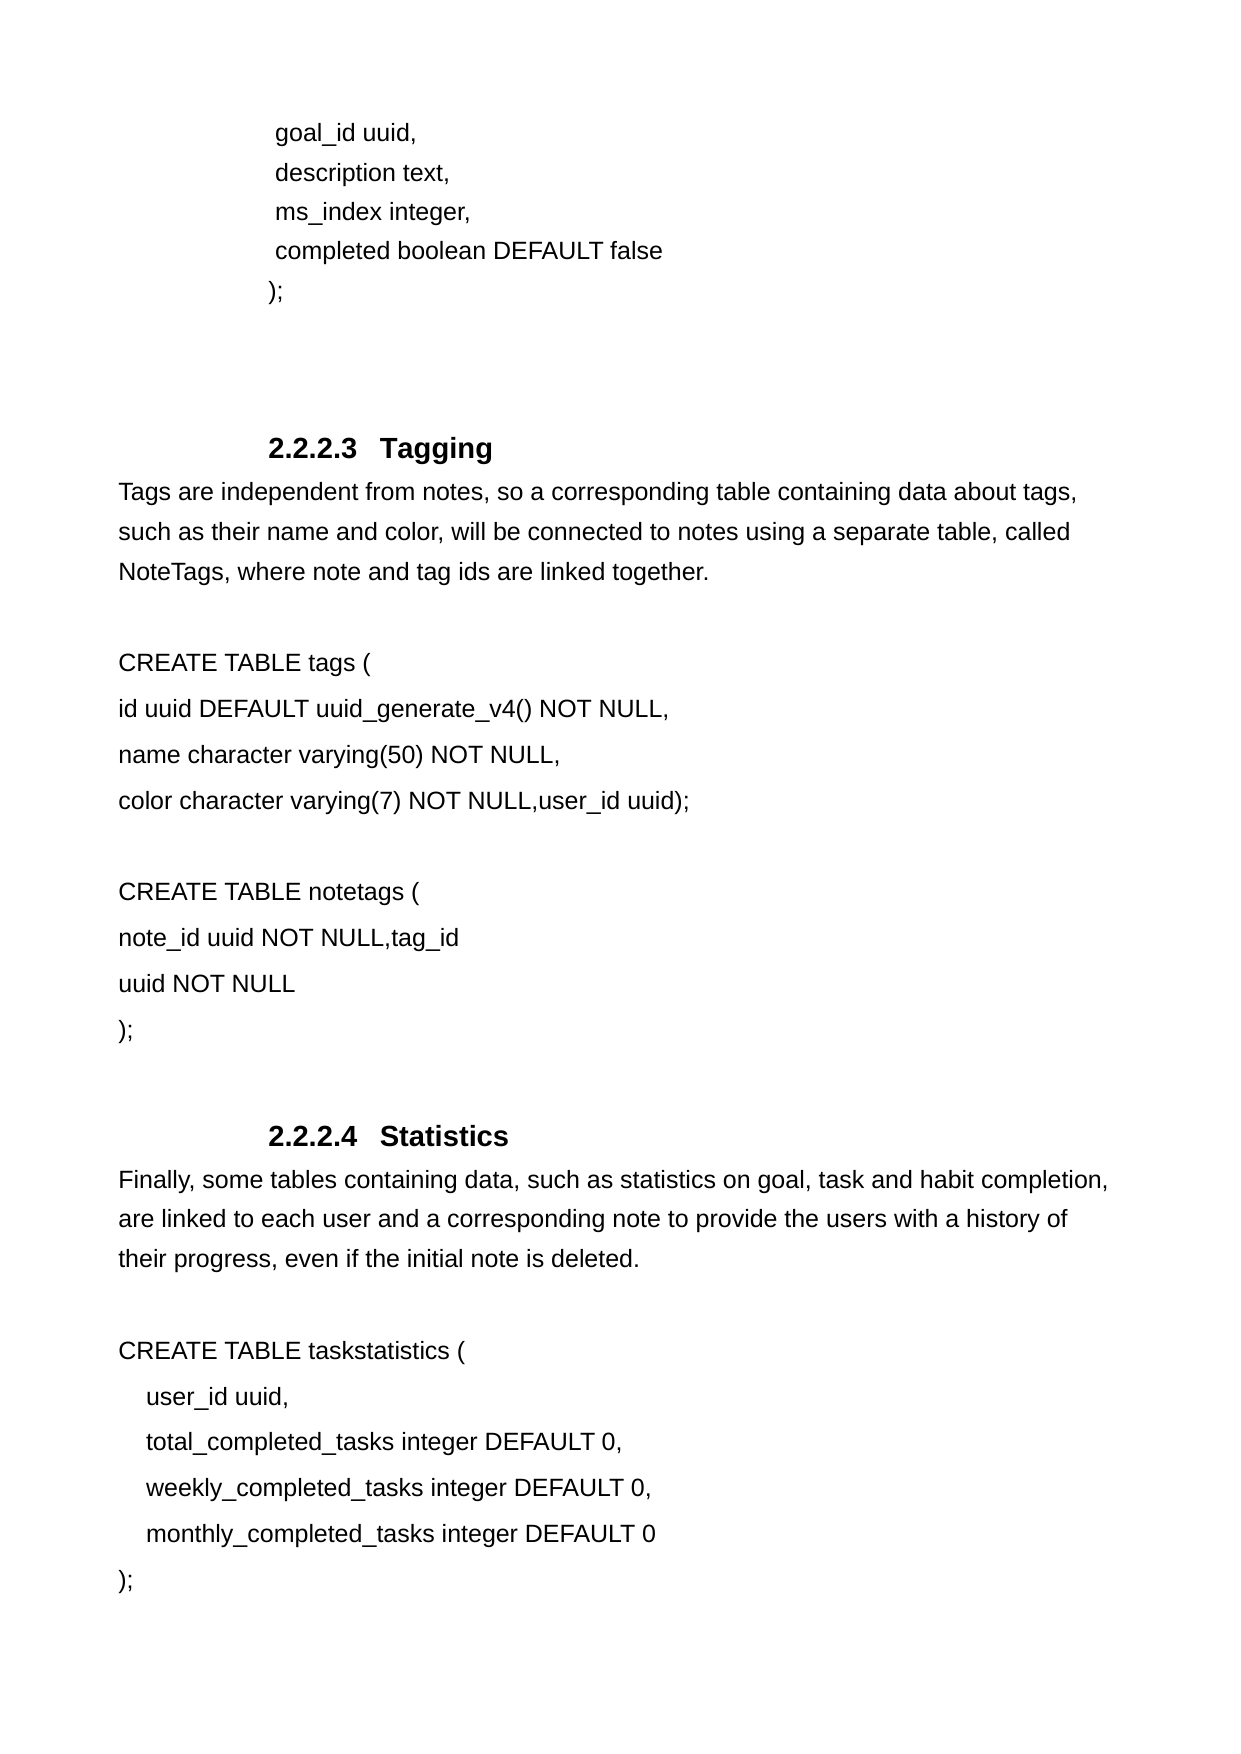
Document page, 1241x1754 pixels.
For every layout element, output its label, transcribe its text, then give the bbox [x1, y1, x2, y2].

list id uuid DEFAULT uuid_generate_v4() NOT NULL, [118, 694, 1122, 723]
text goal_id uuid, description text, ms_index integer, completed boolean DEFAULT false ); [268, 118, 1122, 304]
list CREATE TABLE tags ( [118, 648, 1122, 677]
text CREATE TABLE taskstatistics ( [118, 1336, 1122, 1364]
list Tags are independent from notes, so a corresponding table containing data about tags, such as their name and color, will be connected to notes using a separate table, called NoteTags, where note and tag ids are linked together. [118, 477, 1122, 585]
list Finally, some tables containing data, such as statistics on goal, task and habit completion, are linked to each user and a corresponding note to provide the users with a history of their progress, even if the initial note is deleted. [118, 1165, 1122, 1273]
list ); [118, 1015, 1122, 1044]
text weekly_completed_tasks integer DEFAULT 0, [118, 1473, 1122, 1502]
list color character varying(7) NOT NULL,user_id uuid); [118, 786, 1122, 814]
text ); [118, 1565, 1122, 1594]
list name character varying(50) NOT NULL, [118, 740, 1122, 769]
subtitle Tagging [268, 431, 1122, 465]
list note_id uuid NOT NULL,tag_id [118, 923, 1122, 952]
text monthly_completed_tasks integer DEFAULT 0 [118, 1519, 1122, 1548]
subtitle Statistics [268, 1119, 1122, 1152]
text total_completed_tasks integer DEFAULT 0, [118, 1427, 1122, 1456]
list uuid NOT NULL [118, 969, 1122, 998]
list CREATE TABLE notetags ( [118, 877, 1122, 906]
text user_id uuid, [118, 1382, 1122, 1410]
